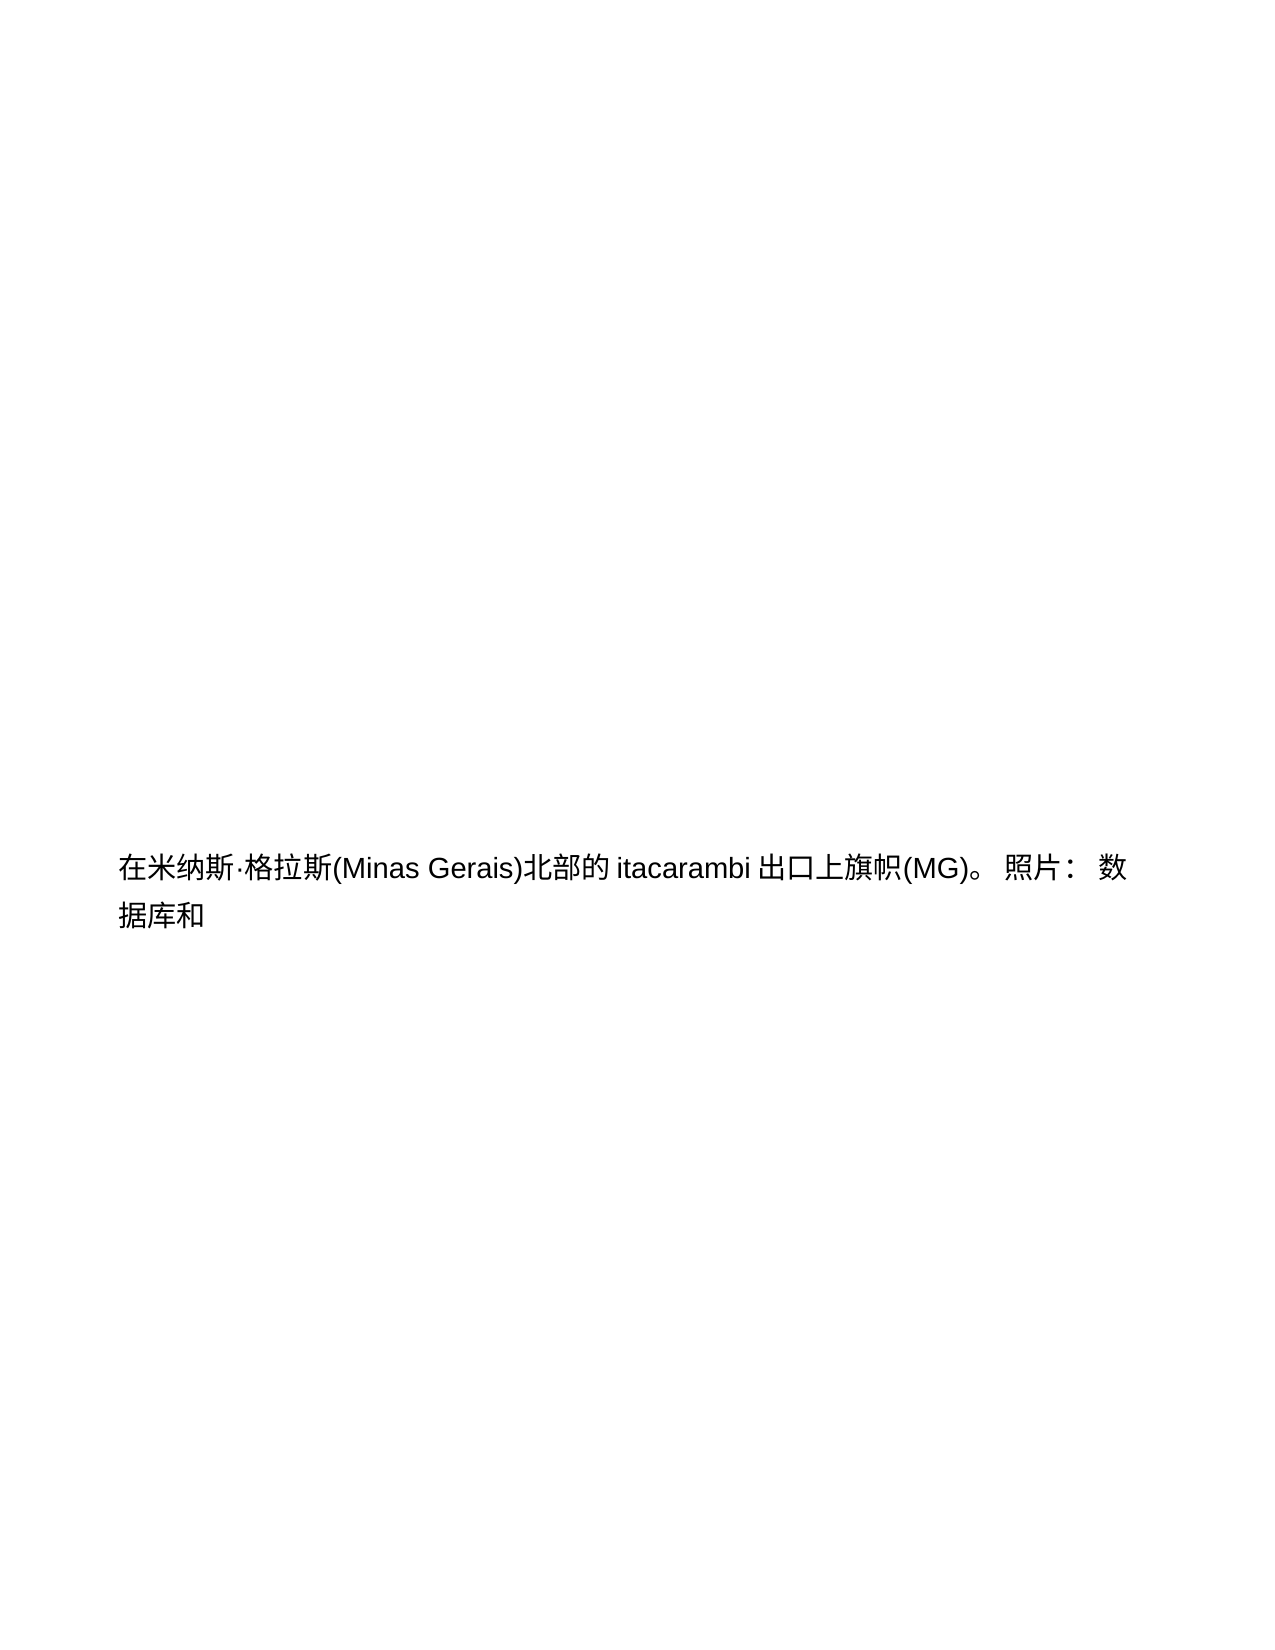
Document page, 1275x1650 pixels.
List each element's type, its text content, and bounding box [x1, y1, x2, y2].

text 在米纳斯·格拉斯(Minas Gerais)北部的itacarambi出口上旗帜(MG)。 照片： 数据库和 [118, 118, 1157, 935]
